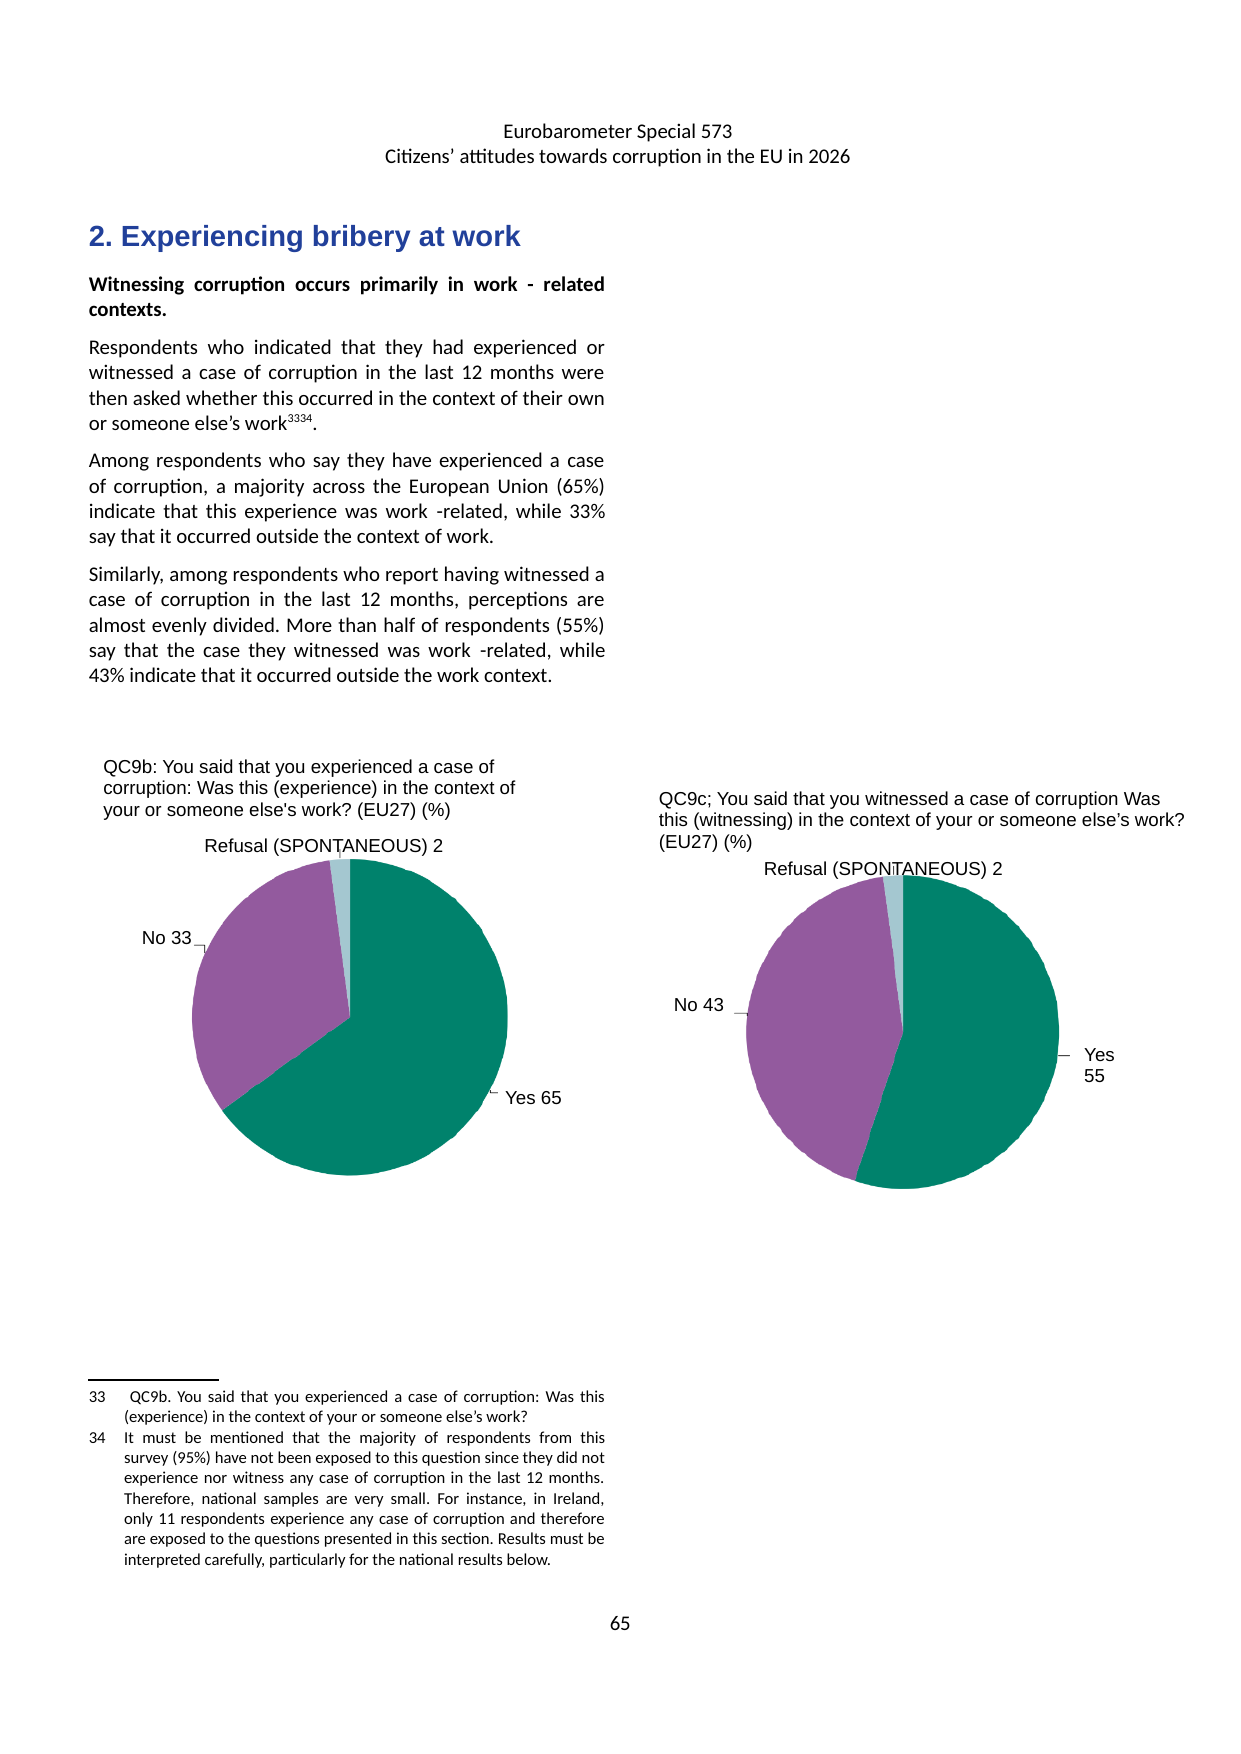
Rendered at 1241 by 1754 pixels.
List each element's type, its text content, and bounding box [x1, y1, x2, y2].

picture [307, 844, 316, 851]
text Witnessing corruption occurs primarily in work - related contexts. [88, 271, 605, 322]
picture [957, 862, 964, 874]
picture [383, 844, 392, 851]
text Similarly, among respondents who report having witnessed a case of corruption in the last 12 months, perceptions are almost evenly divided. More than half of respondents (55%) say that the case they witnessed was work ‑related, while 43% indicate that it occurred outside the work context. [88, 561, 605, 688]
picture [943, 863, 952, 874]
subtitle 2. Experiencing bribery at work [88, 219, 605, 253]
picture [398, 844, 405, 851]
text It must be mentioned that the majority of respondents from this survey (95%) have not been exposed to this question since they did not experience nor witness any case of corruption in the last 12 months. Therefore, national samples are very small. For instance, in Ireland, only 11 respondents experience any case of corruption and therefore are exposed to the questions presented in this section. Results must be interpreted carefully, particularly for the national results below. [88, 1427, 605, 1569]
picture [866, 863, 875, 874]
text QC9b. You said that you experienced a case of corruption: Was this (experience) in the context of your or someone else’s work? [88, 1386, 605, 1427]
text Respondents who indicated that they had experienced or witnessed a case of corruption in the last 12 months were then asked whether this occurred in the context of their own or someone else’s work. [88, 334, 605, 436]
picture [171, 844, 508, 1192]
picture [731, 862, 1070, 1190]
picture [882, 862, 889, 873]
text Among respondents who say they have experienced a case of corruption, a majority across the European Union (65%) indicate that this experience was work ‑related, while 33% say that it occurred outside the context of work. [88, 447, 605, 549]
picture [918, 862, 925, 873]
